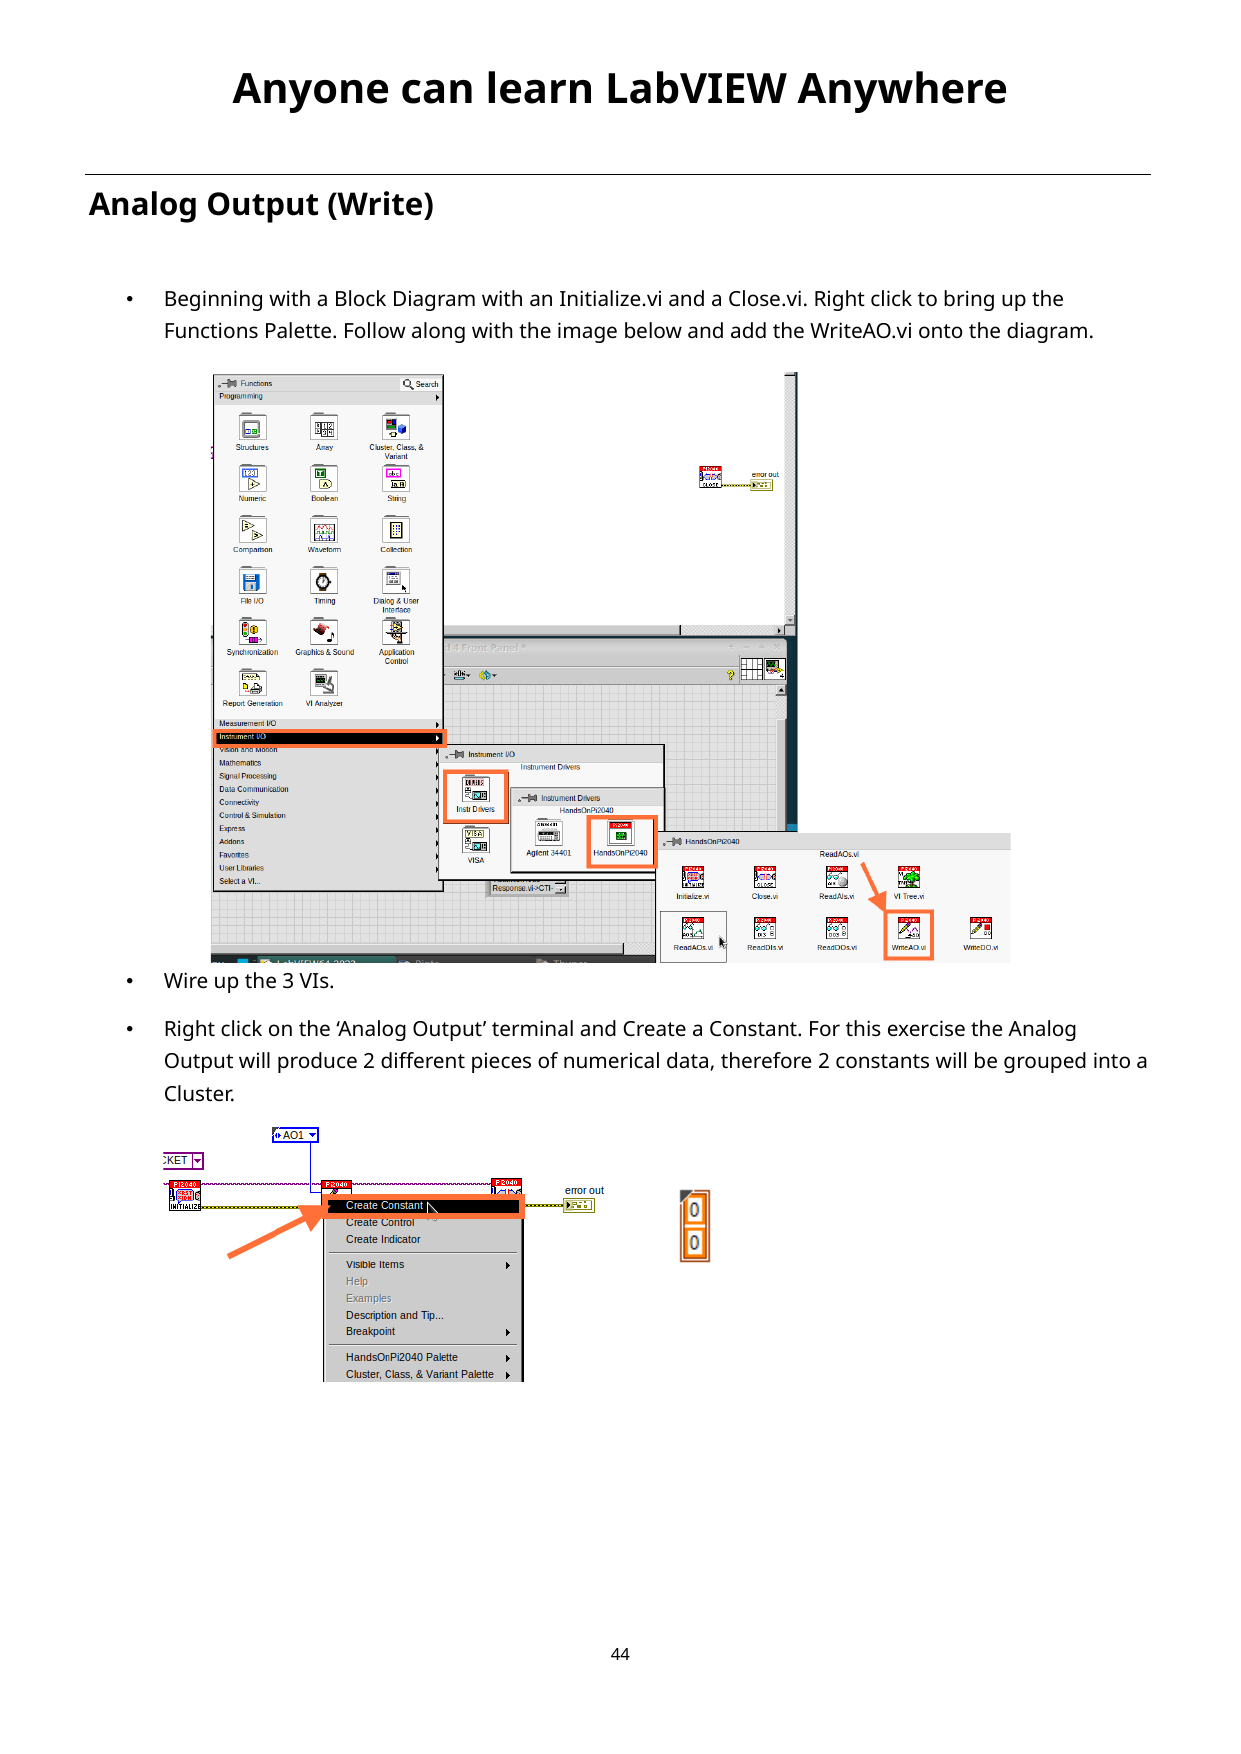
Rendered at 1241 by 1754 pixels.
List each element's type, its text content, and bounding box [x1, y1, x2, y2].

picture [669, 1164, 726, 1289]
subtitle Analog Output (Write) [88, 182, 1152, 224]
list Beginning with a Block Diagram with an Initialize.vi and a Close.vi. Right click to bring up the Functions Palette. Follow along with the image below and add the WriteAO.vi onto the diagram. [126, 284, 1152, 345]
list Right click on the ‘Analog Output’ terminal and Create a Constant. For this exercise the Analog Output will produce 2 different pieces of numerical data, therefore 2 constants will be grouped into a Cluster. [126, 1014, 1152, 1107]
list Wire up the 3 VIs. [126, 364, 1152, 995]
picture [163, 1111, 615, 1382]
picture [210, 372, 1011, 963]
